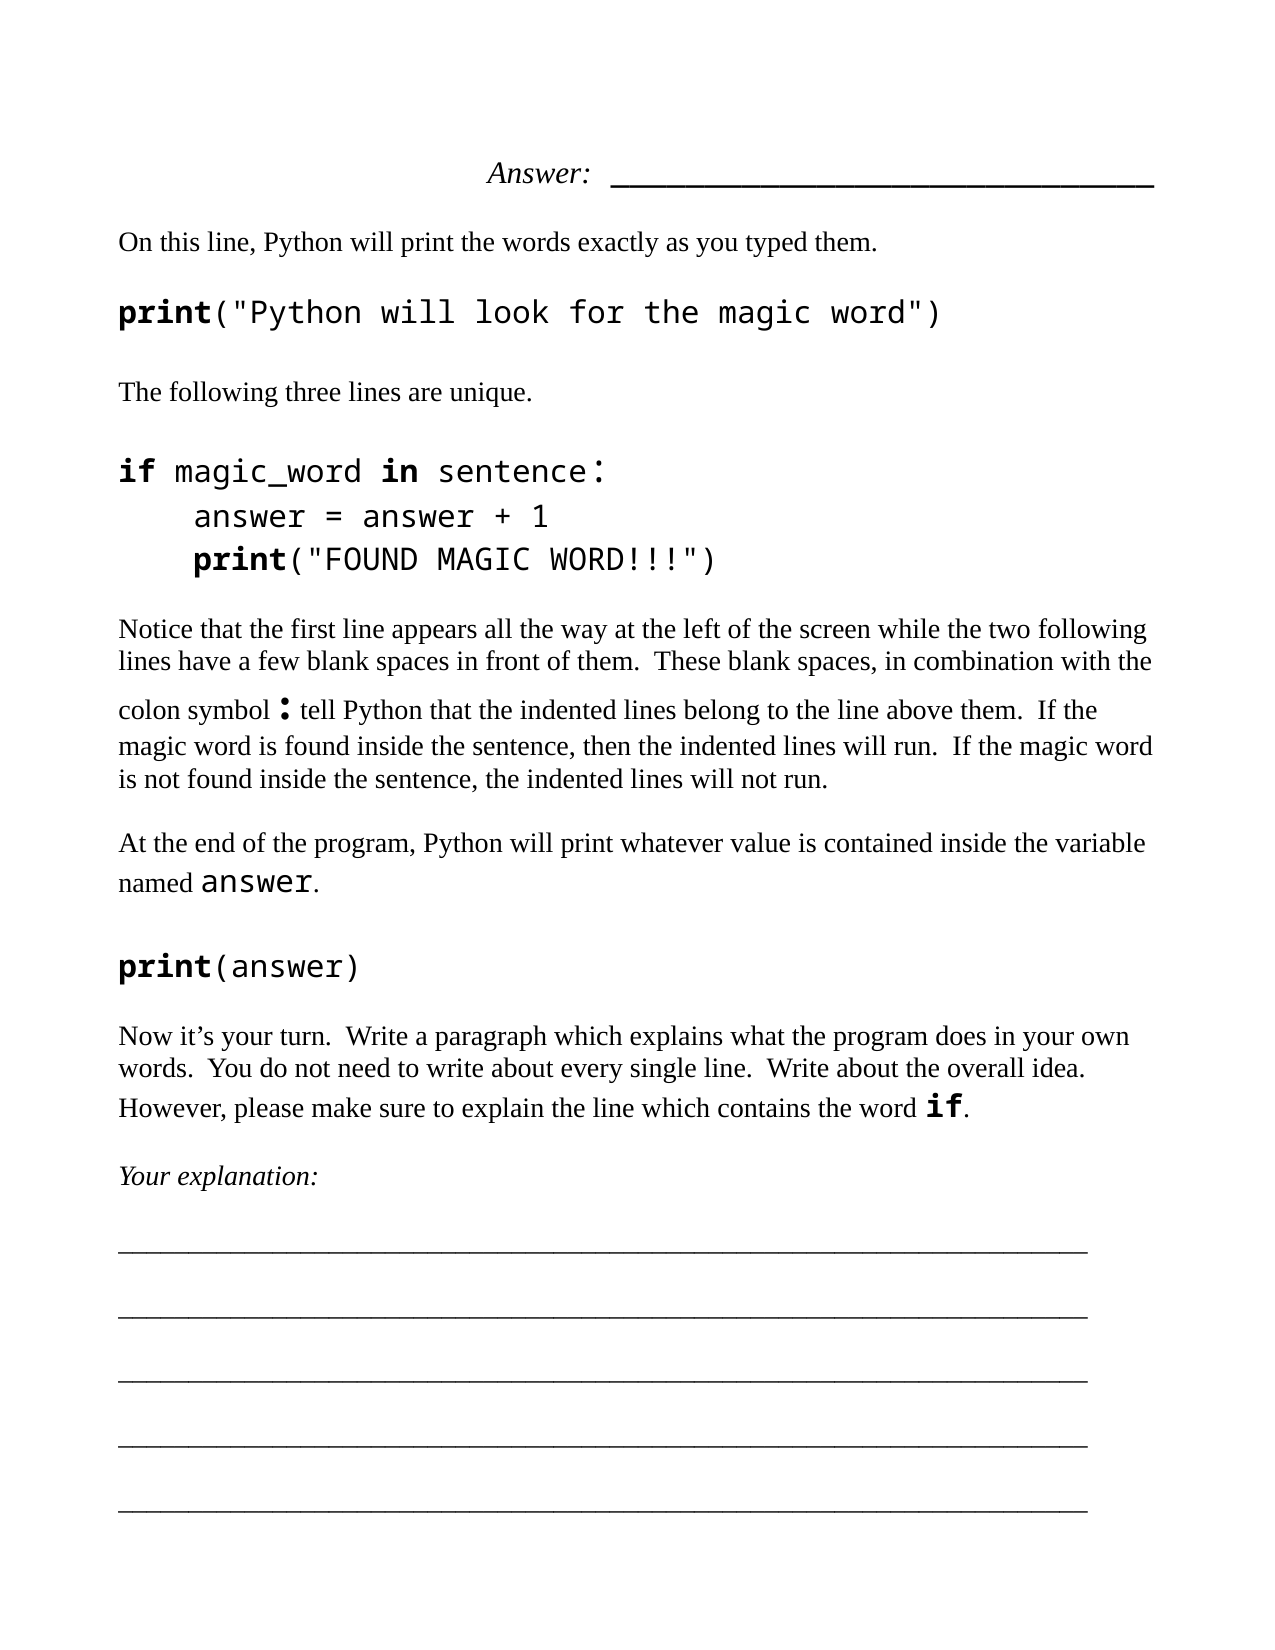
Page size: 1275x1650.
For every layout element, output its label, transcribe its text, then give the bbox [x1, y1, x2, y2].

text The following three lines are unique. [118, 376, 1157, 408]
text if magic_word in sentence: [118, 440, 1157, 494]
text answer = answer + 1 [118, 494, 1157, 537]
text print("Python will look for the magic word") [118, 290, 1157, 333]
text _____________________________________________________________________ [118, 1224, 1157, 1256]
text _____________________________________________________________________ [118, 1353, 1157, 1386]
text _____________________________________________________________________ [118, 1418, 1157, 1451]
text Your explanation: [118, 1159, 1157, 1191]
text At the end of the program, Python will print whatever value is contained inside the variable named answer. [118, 827, 1157, 902]
text Now it’s your turn. Write a paragraph which explains what the program does in your own words. You do not need to write about every single line. Write about the overall idea. However, please make sure to explain the line which contains the word if. [118, 1019, 1157, 1127]
text Notice that the first line appears all the way at the left of the screen while the two following lines have a few blank spaces in front of them. These blank spaces, in combination with the colon symbol : tell Python that the indented lines belong to the line above them. If the magic word is found inside the sentence, then the indented lines will run. If the magic word is not found inside the sentence, the indented lines will not run. [118, 612, 1157, 794]
text _____________________________________________________________________ [118, 1288, 1157, 1321]
text On this line, Python will print the words exactly as you typed them. [118, 226, 1157, 258]
text Answer: _____________________________ [118, 151, 1157, 193]
text print(answer) [118, 944, 1157, 987]
text _____________________________________________________________________ [118, 1483, 1157, 1515]
text print("FOUND MAGIC WORD!!!") [118, 537, 1157, 579]
